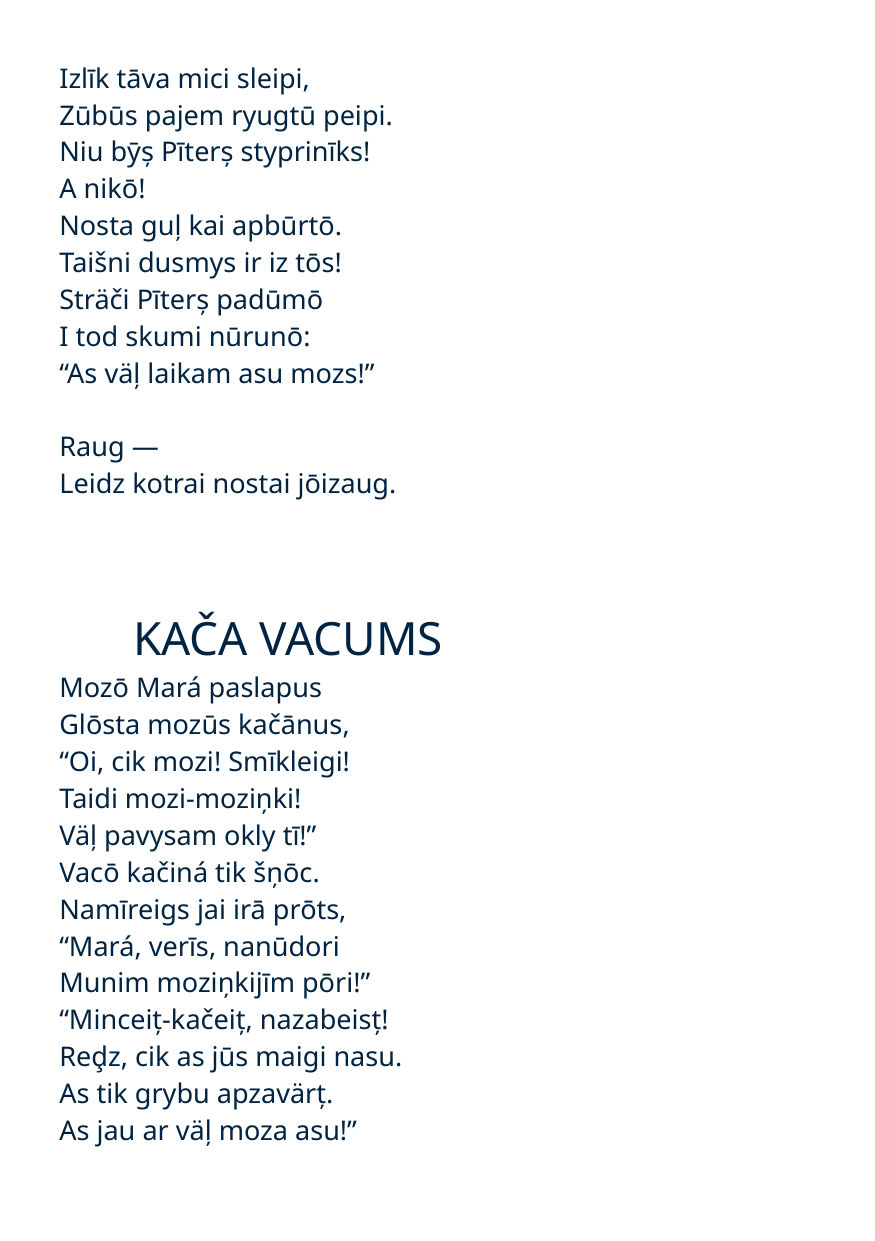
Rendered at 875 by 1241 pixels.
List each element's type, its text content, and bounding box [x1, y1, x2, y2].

text Väļ pavysam okly tī!” [59, 816, 815, 853]
text “Oi, cik mozi! Smīkleigi! [59, 743, 815, 779]
text Nosta guļ kai apbūrtō. [59, 207, 815, 243]
text “As väļ laikam asu mozs!” [59, 354, 815, 391]
text Taišni dusmys ir iz tōs! [59, 243, 815, 280]
text Izlīk tāva mici sleipi, [59, 59, 815, 96]
text KAČA VACUMS [59, 607, 815, 669]
text I tod skumi nūrunō: [59, 317, 815, 354]
text “Minceiț-kačeiț, nazabeisț! [59, 1001, 815, 1038]
text As tik grybu apzavärț. [59, 1074, 815, 1111]
text Mozō Mará paslapus [59, 669, 815, 706]
text Leidz kotrai nostai jōizaug. [59, 465, 815, 502]
text Zūbūs pajem ryugtū peipi. [59, 96, 815, 133]
text A nikō! [59, 170, 815, 207]
text “Mará, verīs, nanūdori [59, 927, 815, 964]
text Taidi mozi-moziņki! [59, 779, 815, 816]
text Glōsta mozūs kačānus, [59, 706, 815, 743]
text Namīreigs jai irā prōts, [59, 890, 815, 927]
text Niu bȳș Pīterș styprinīks! [59, 133, 815, 170]
text As jau ar väļ moza asu!” [59, 1111, 815, 1148]
text Sträči Pīterș padūmō [59, 280, 815, 317]
text Raug — [59, 428, 815, 465]
text Munim moziņkijīm pōri!” [59, 964, 815, 1001]
text Vacō kačiná tik šņōc. [59, 853, 815, 890]
text Reḑz, cik as jūs maigi nasu. [59, 1038, 815, 1074]
